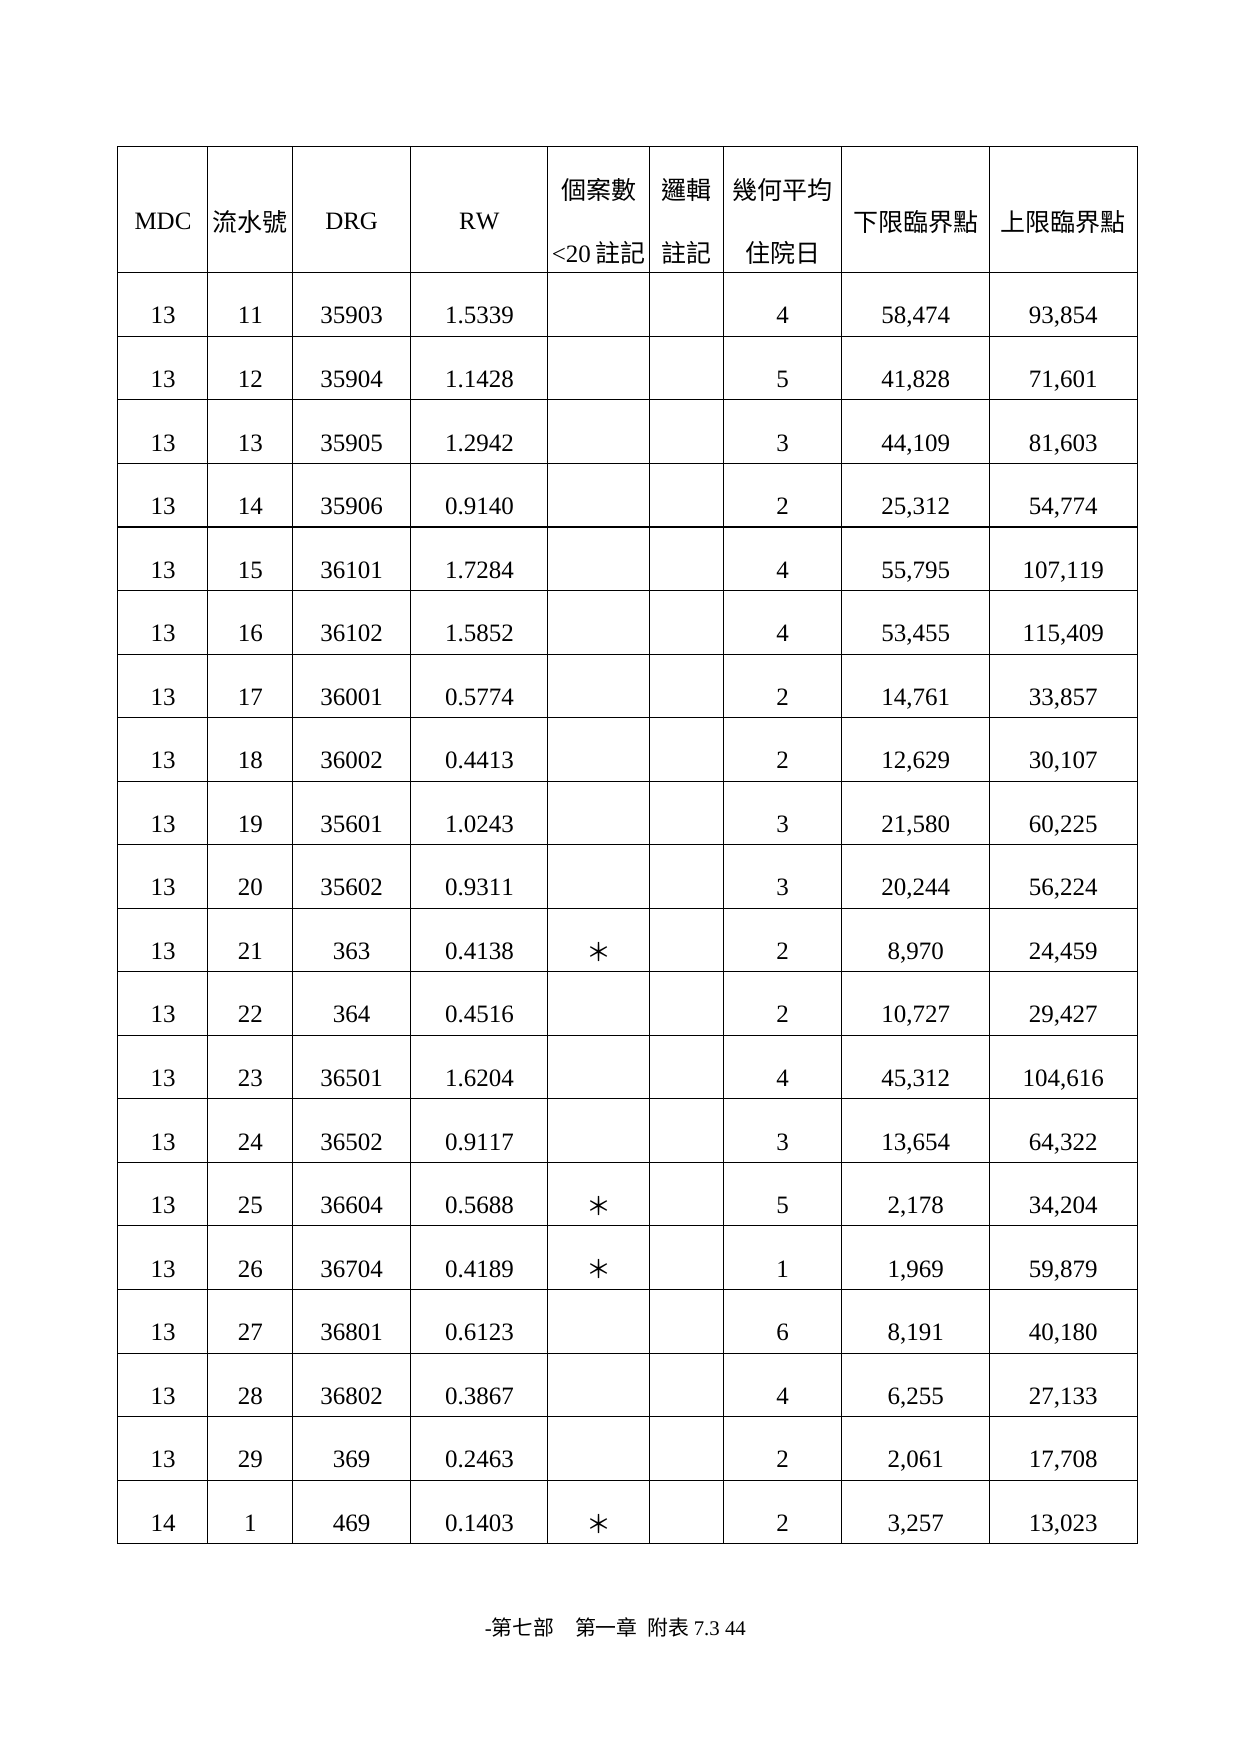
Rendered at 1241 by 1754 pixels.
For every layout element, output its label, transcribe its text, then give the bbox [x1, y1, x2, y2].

table_cell 35903 [293, 273, 410, 336]
table_cell 8,191 [842, 1290, 989, 1352]
table_cell 24,459 [990, 909, 1137, 971]
table_cell [650, 972, 723, 1035]
table_cell 27 [208, 1290, 292, 1352]
table_cell 2 [724, 718, 841, 781]
table_cell 1.0243 [411, 782, 547, 844]
table_header DRG [293, 147, 410, 272]
table_cell 13,654 [842, 1099, 989, 1162]
table_cell [548, 1417, 649, 1479]
table_cell [548, 1036, 649, 1098]
table_cell 0.3867 [411, 1354, 547, 1416]
table_cell [650, 1163, 723, 1225]
table_cell [548, 782, 649, 844]
table_cell 19 [208, 782, 292, 844]
table_cell 36802 [293, 1354, 410, 1416]
table_cell 13 [118, 1417, 207, 1479]
table_cell 26 [208, 1226, 292, 1289]
table_cell [650, 1226, 723, 1289]
table_header 個案數<20註記 [548, 147, 649, 272]
table_cell 369 [293, 1417, 410, 1479]
table_cell [650, 718, 723, 781]
table_cell 364 [293, 972, 410, 1035]
table_cell 53,455 [842, 591, 989, 653]
table_cell 13 [118, 1163, 207, 1225]
table_cell [650, 1417, 723, 1479]
table_cell 1.1428 [411, 337, 547, 399]
table_cell 55,795 [842, 528, 989, 590]
table_cell 14,761 [842, 655, 989, 717]
table_cell 2 [724, 909, 841, 971]
table_cell 36002 [293, 718, 410, 781]
table_cell 23 [208, 1036, 292, 1098]
table_cell 13 [118, 1036, 207, 1098]
table_cell 13 [118, 718, 207, 781]
table_header MDC [118, 147, 207, 272]
table_cell [650, 1099, 723, 1162]
table_cell 15 [208, 528, 292, 590]
table_cell 13 [118, 655, 207, 717]
table_cell 6,255 [842, 1354, 989, 1416]
table_cell 5 [724, 1163, 841, 1225]
table_cell 35601 [293, 782, 410, 844]
table_cell 29 [208, 1417, 292, 1479]
table_cell 36102 [293, 591, 410, 653]
table_cell 36501 [293, 1036, 410, 1098]
table_cell 1,969 [842, 1226, 989, 1289]
table_cell 14 [208, 464, 292, 526]
table_cell 13 [118, 273, 207, 336]
table_cell 6 [724, 1290, 841, 1352]
table_cell 4 [724, 273, 841, 336]
table_cell [548, 528, 649, 590]
table_cell 2 [724, 1417, 841, 1479]
table_cell [650, 400, 723, 463]
table_cell [650, 464, 723, 526]
table_cell 58,474 [842, 273, 989, 336]
table_cell 10,727 [842, 972, 989, 1035]
table_cell 2,178 [842, 1163, 989, 1225]
table_header RW [411, 147, 547, 272]
table_cell 0.6123 [411, 1290, 547, 1352]
table_cell 20,244 [842, 845, 989, 908]
table_cell 16 [208, 591, 292, 653]
table_cell 107,119 [990, 528, 1137, 590]
table_cell 4 [724, 591, 841, 653]
table_cell [650, 1036, 723, 1098]
table_cell 28 [208, 1354, 292, 1416]
table_cell 13 [118, 337, 207, 399]
table_cell 4 [724, 1354, 841, 1416]
table_cell [650, 845, 723, 908]
table_cell 363 [293, 909, 410, 971]
table_cell 115,409 [990, 591, 1137, 653]
table_cell 0.4189 [411, 1226, 547, 1289]
table_cell 36604 [293, 1163, 410, 1225]
table_cell 0.9117 [411, 1099, 547, 1162]
table_cell [548, 845, 649, 908]
table_cell [548, 655, 649, 717]
table_cell [548, 972, 649, 1035]
table_cell [548, 273, 649, 336]
table_cell 0.4413 [411, 718, 547, 781]
table_header 下限臨界點 [842, 147, 989, 272]
table_cell 469 [293, 1481, 410, 1543]
table_cell 11 [208, 273, 292, 336]
table_cell ＊ [548, 909, 649, 971]
table_cell 36801 [293, 1290, 410, 1352]
table_cell ＊ [548, 1163, 649, 1225]
table_cell 30,107 [990, 718, 1137, 781]
table_cell 1.5339 [411, 273, 547, 336]
table_cell 3 [724, 845, 841, 908]
table_cell [548, 1290, 649, 1352]
table_cell 14 [118, 1481, 207, 1543]
table_cell 5 [724, 337, 841, 399]
table_cell ＊ [548, 1481, 649, 1543]
table_cell 104,616 [990, 1036, 1137, 1098]
table_cell 93,854 [990, 273, 1137, 336]
table_cell [650, 1290, 723, 1352]
table_cell [548, 337, 649, 399]
table_cell 1 [724, 1226, 841, 1289]
table_cell 54,774 [990, 464, 1137, 526]
table_cell 44,109 [842, 400, 989, 463]
table_cell 0.5774 [411, 655, 547, 717]
table_cell 64,322 [990, 1099, 1137, 1162]
table_cell [650, 1481, 723, 1543]
table_cell 27,133 [990, 1354, 1137, 1416]
table_cell 3,257 [842, 1481, 989, 1543]
table_cell [650, 591, 723, 653]
table_cell 60,225 [990, 782, 1137, 844]
table_cell 13 [118, 464, 207, 526]
table_cell 35905 [293, 400, 410, 463]
table_cell [650, 273, 723, 336]
table_cell 1.7284 [411, 528, 547, 590]
table_cell 3 [724, 1099, 841, 1162]
table_header 幾何平均 住院日 [724, 147, 841, 272]
table_cell 3 [724, 782, 841, 844]
table_cell 3 [724, 400, 841, 463]
table_cell 41,828 [842, 337, 989, 399]
table_cell 0.1403 [411, 1481, 547, 1543]
table_cell 13 [208, 400, 292, 463]
table_cell 8,970 [842, 909, 989, 971]
table_cell 29,427 [990, 972, 1137, 1035]
table_cell 2 [724, 972, 841, 1035]
table_cell 0.4138 [411, 909, 547, 971]
table_cell 1.5852 [411, 591, 547, 653]
table_cell 36001 [293, 655, 410, 717]
table_cell 17 [208, 655, 292, 717]
table_cell 13 [118, 591, 207, 653]
table_cell 13 [118, 1354, 207, 1416]
table_cell 13 [118, 1290, 207, 1352]
table_cell [650, 528, 723, 590]
table_cell 0.9140 [411, 464, 547, 526]
table_cell 13,023 [990, 1481, 1137, 1543]
table_cell 13 [118, 845, 207, 908]
table_cell 1 [208, 1481, 292, 1543]
table_cell 20 [208, 845, 292, 908]
table_cell 36101 [293, 528, 410, 590]
table_cell 21 [208, 909, 292, 971]
table_cell 59,879 [990, 1226, 1137, 1289]
table_cell 13 [118, 1099, 207, 1162]
table_cell 13 [118, 1226, 207, 1289]
table_cell 22 [208, 972, 292, 1035]
table_cell 13 [118, 972, 207, 1035]
table_cell 33,857 [990, 655, 1137, 717]
table_cell 1.6204 [411, 1036, 547, 1098]
table_cell 2 [724, 655, 841, 717]
table_cell 13 [118, 909, 207, 971]
table_cell 45,312 [842, 1036, 989, 1098]
table_cell 25 [208, 1163, 292, 1225]
table_cell 71,601 [990, 337, 1137, 399]
table_cell 2 [724, 1481, 841, 1543]
table_cell 12 [208, 337, 292, 399]
table_cell 2 [724, 464, 841, 526]
table_cell 13 [118, 400, 207, 463]
table_cell 35904 [293, 337, 410, 399]
table_cell 36502 [293, 1099, 410, 1162]
table_cell 4 [724, 528, 841, 590]
table_cell 1.2942 [411, 400, 547, 463]
table_cell [650, 1354, 723, 1416]
table_cell [650, 337, 723, 399]
table_cell [548, 1354, 649, 1416]
table_header 邏輯 註記 [650, 147, 723, 272]
table_cell [650, 909, 723, 971]
table_cell 0.9311 [411, 845, 547, 908]
table_cell ＊ [548, 1226, 649, 1289]
table_cell 36704 [293, 1226, 410, 1289]
table_cell [548, 464, 649, 526]
table_cell 0.5688 [411, 1163, 547, 1225]
table_cell 4 [724, 1036, 841, 1098]
table_cell [548, 718, 649, 781]
table_header 上限臨界點 [990, 147, 1137, 272]
table_cell [650, 655, 723, 717]
table_cell 13 [118, 782, 207, 844]
table_cell 2,061 [842, 1417, 989, 1479]
table_cell 17,708 [990, 1417, 1137, 1479]
table_cell 21,580 [842, 782, 989, 844]
table_cell 0.2463 [411, 1417, 547, 1479]
table_cell 25,312 [842, 464, 989, 526]
table_cell 40,180 [990, 1290, 1137, 1352]
table_cell 18 [208, 718, 292, 781]
table_cell [548, 1099, 649, 1162]
table_cell [548, 400, 649, 463]
table_cell 35906 [293, 464, 410, 526]
table_cell 81,603 [990, 400, 1137, 463]
table_cell 34,204 [990, 1163, 1137, 1225]
table_cell 35602 [293, 845, 410, 908]
table_header 流水號 [208, 147, 292, 272]
table_cell [650, 782, 723, 844]
table_cell 56,224 [990, 845, 1137, 908]
table_cell [548, 591, 649, 653]
table_cell 12,629 [842, 718, 989, 781]
table_cell 0.4516 [411, 972, 547, 1035]
table_cell 24 [208, 1099, 292, 1162]
table_cell 13 [118, 528, 207, 590]
